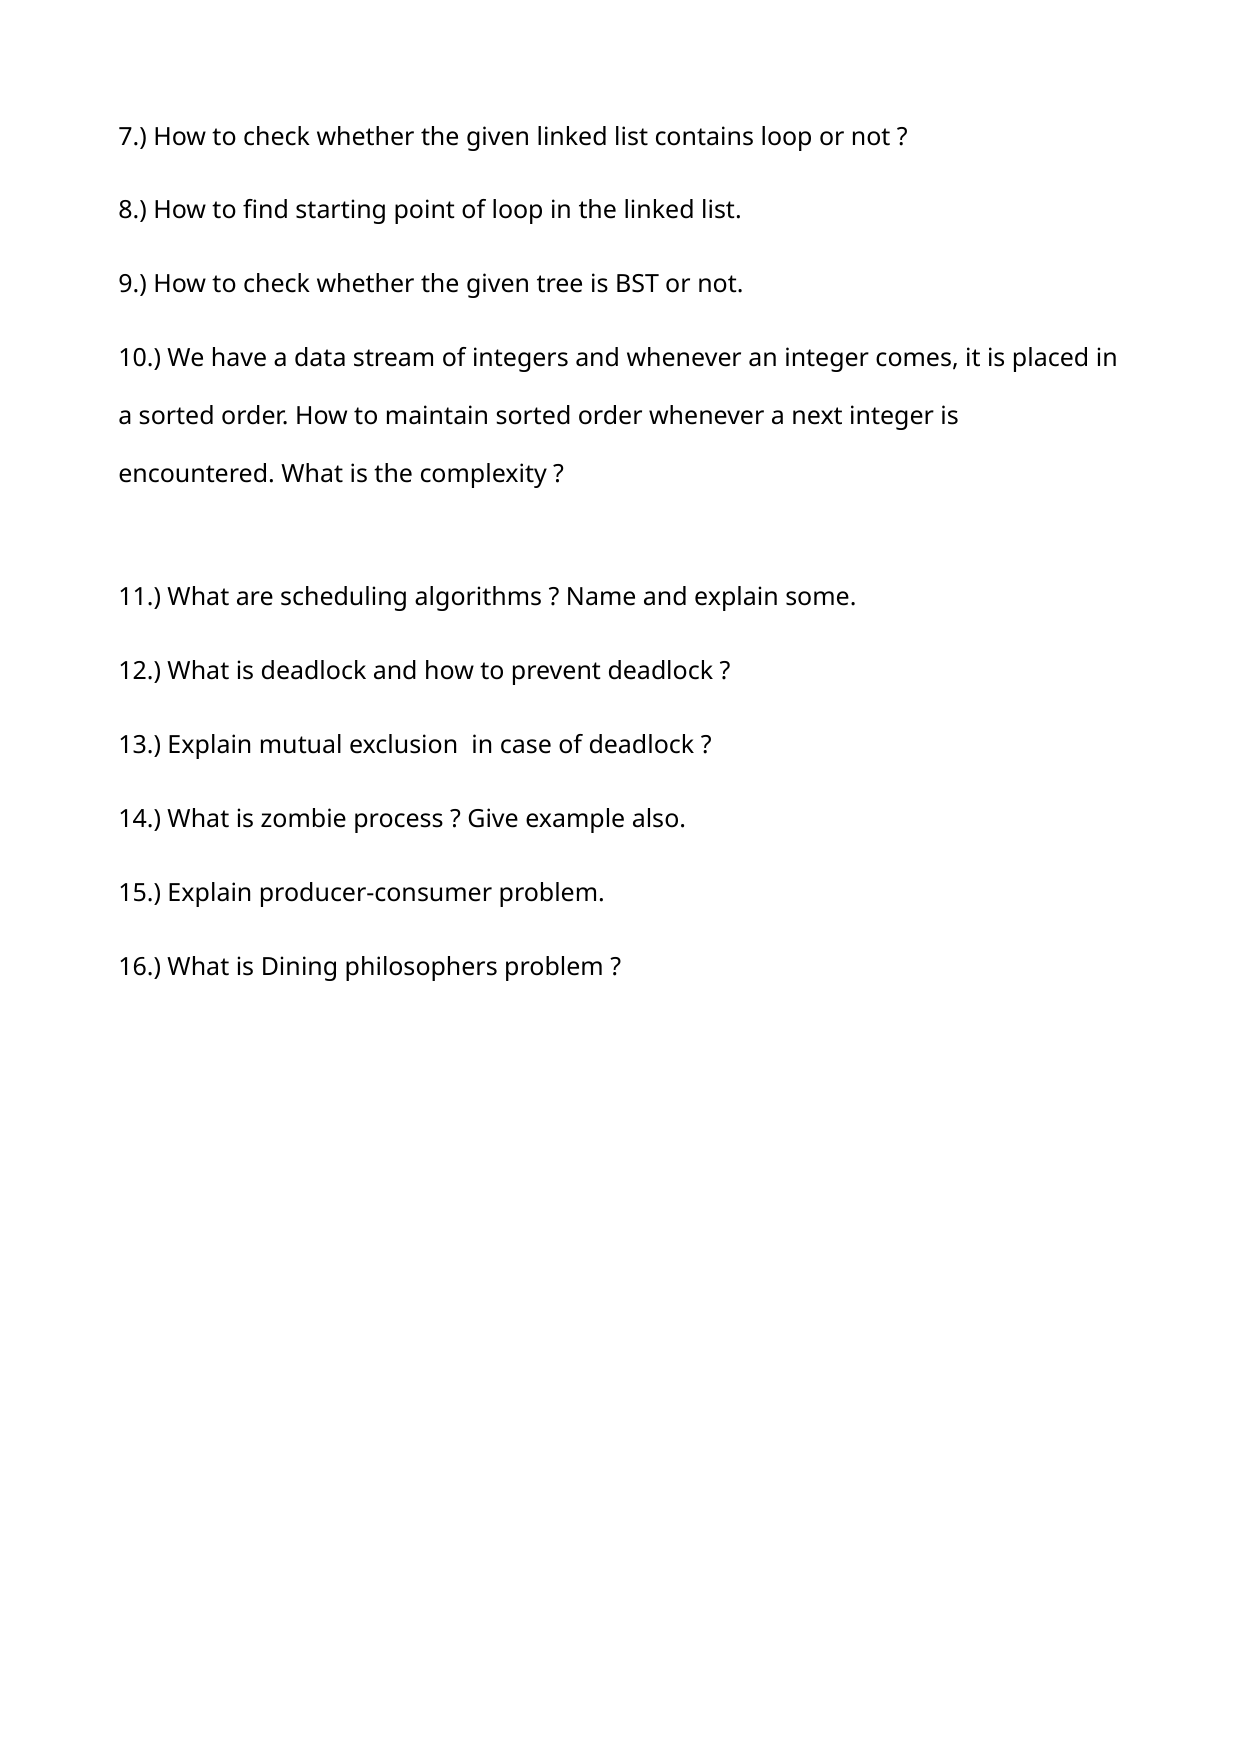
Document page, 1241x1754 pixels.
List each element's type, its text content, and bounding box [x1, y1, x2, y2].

text 9.) How to check whether the given tree is BST or not. [118, 266, 1122, 300]
text 12.) What is deadlock and how to prevent deadlock ? [118, 653, 1122, 687]
text 13.) Explain mutual exclusion in case of deadlock ? [118, 727, 1122, 761]
text 11.) What are scheduling algorithms ? Name and explain some. [118, 579, 1122, 613]
text 10.) We have a data stream of integers and whenever an integer comes, it is placed in a sorted order. How to maintain sorted order whenever a next integer is encountered. What is the complexity ? [118, 340, 1122, 490]
text 8.) How to find starting point of loop in the linked list. [118, 192, 1122, 226]
text 16.) What is Dining philosophers problem ? [118, 948, 1122, 982]
text 7.) How to check whether the given linked list contains loop or not ? [118, 118, 1122, 152]
text 14.) What is zombie process ? Give example also. [118, 801, 1122, 835]
text 15.) Explain producer-consumer problem. [118, 874, 1122, 908]
